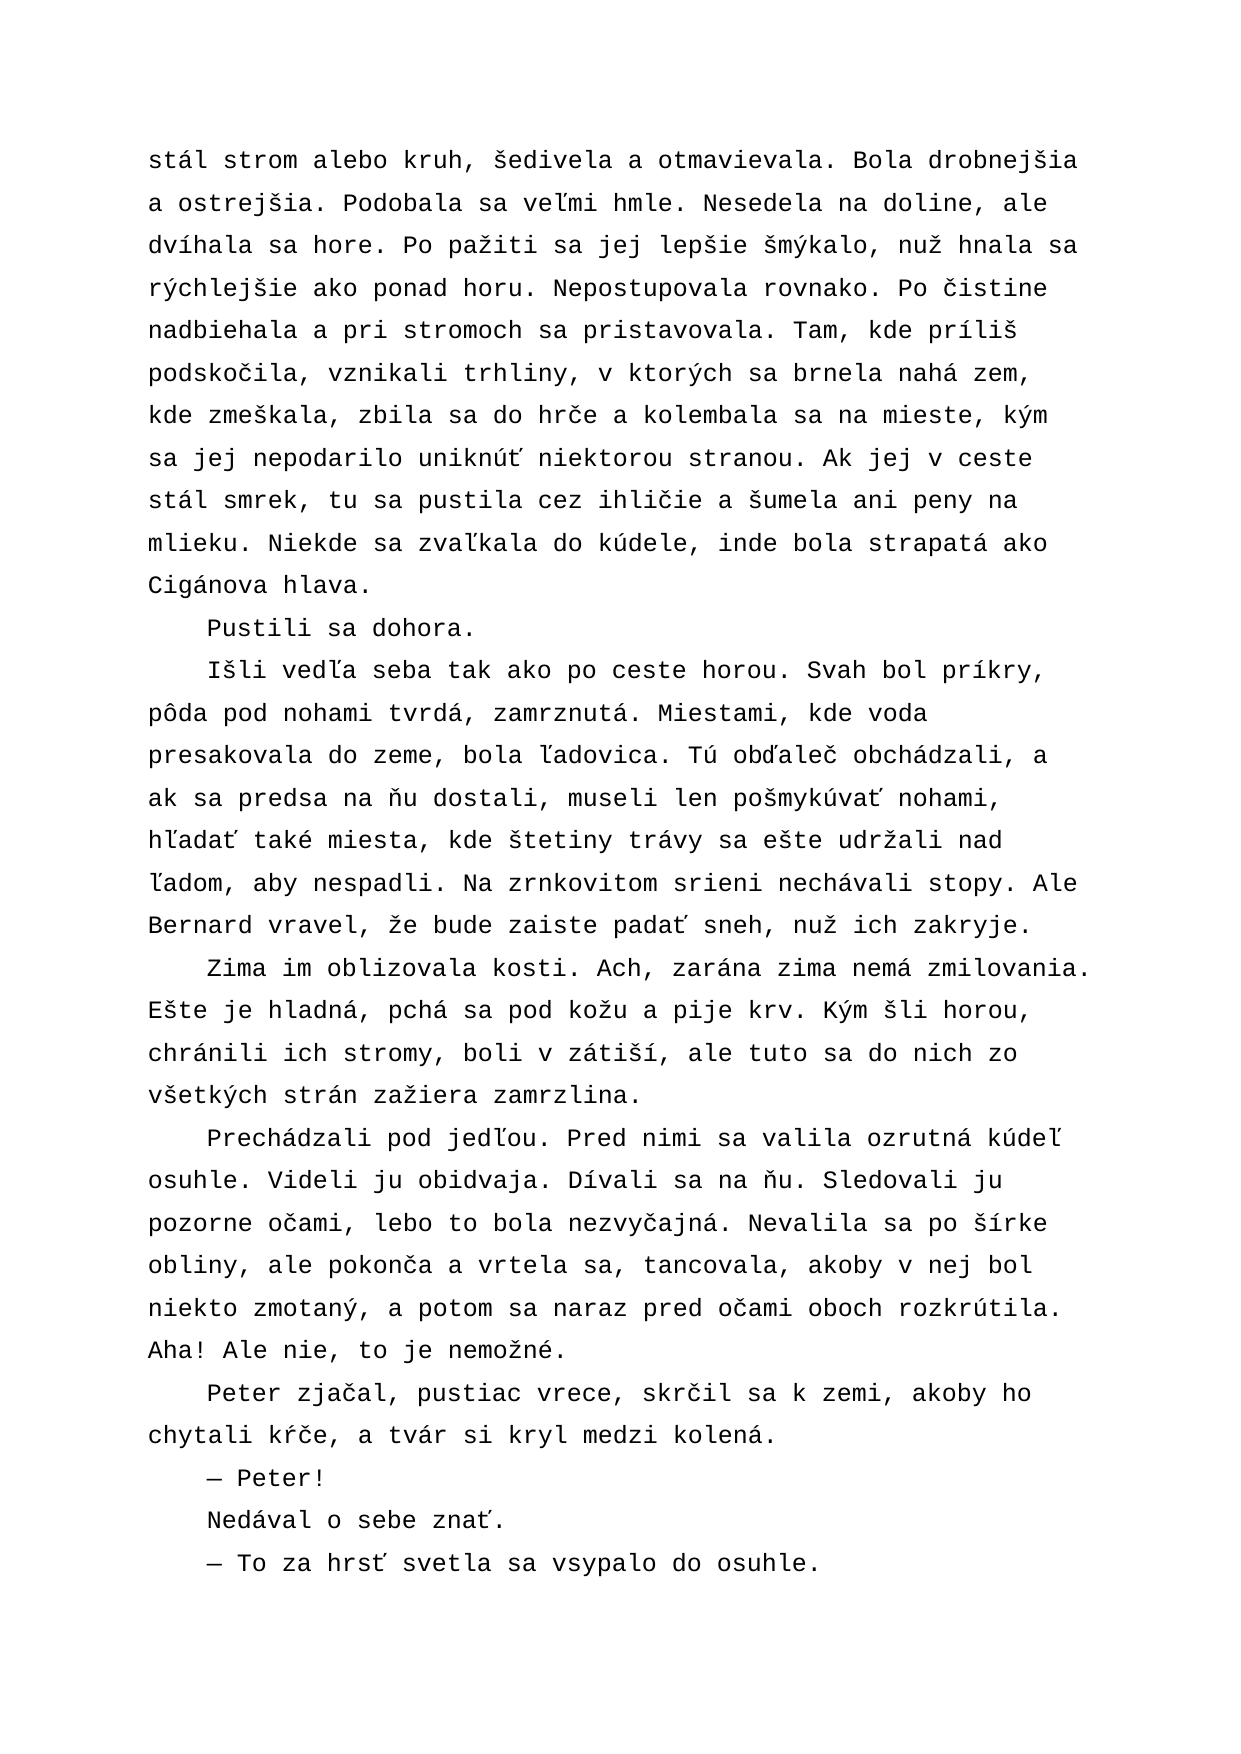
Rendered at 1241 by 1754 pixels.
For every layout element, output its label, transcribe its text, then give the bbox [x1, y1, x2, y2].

text stál strom alebo kruh, šedivela a otmavievala. Bola drobnejšia a ostrejšia. Podobala sa veľmi hmle. Nesedela na doline, ale dvíhala sa hore. Po pažiti sa jej lepšie šmýkalo, nuž hnala sa rýchlejšie ako ponad horu. Nepostupovala rovnako. Po čistine nadbiehala a pri stromoch sa pristavovala. Tam, kde príliš podskočila, vznikali trhliny, v ktorých sa brnela nahá zem, kde zmeškala, zbila sa do hrče a kolembala sa na mieste, kým sa jej nepodarilo uniknúť niektorou stranou. Ak jej v ceste stál smrek, tu sa pustila cez ihličie a šumela ani peny na mlieku. Niekde sa zvaľkala do kúdele, inde bola strapatá ako Cigánova hlava. [148, 148, 1092, 601]
text Išli vedľa seba tak ako po ceste horou. Svah bol príkry, pôda pod nohami tvrdá, zamrznutá. Miestami, kde voda presakovala do zeme, bola ľadovica. Tú obďaleč obchádzali, a ak sa predsa na ňu dostali, museli len pošmykúvať nohami, hľadať také miesta, kde štetiny trávy sa ešte udržali nad ľadom, aby nespadli. Na zrnkovitom srieni nechávali stopy. Ale Bernard vravel, že bude zaiste padať sneh, nuž ich zakryje. [148, 658, 1092, 941]
text Zima im oblizovala kosti. Ach, zarána zima nemá zmilovania. Ešte je hladná, pchá sa pod kožu a pije krv. Kým šli horou, chránili ich stromy, boli v zátiší, ale tuto sa do nich zo všetkých strán zažiera zamrzlina. [148, 955, 1092, 1111]
text Peter zjačal, pustiac vrece, skrčil sa k zemi, akoby ho chytali kŕče, a tvár si kryl medzi kolená. [148, 1380, 1092, 1451]
text Pustili sa dohora. [148, 615, 1092, 643]
text Nedával o sebe znať. [148, 1508, 1092, 1536]
text — To za hrsť svetla sa vsypalo do osuhle. [148, 1550, 1092, 1578]
text Prechádzali pod jedľou. Pred nimi sa valila ozrutná kúdeľ osuhle. Videli ju obidvaja. Dívali sa na ňu. Sledovali ju pozorne očami, lebo to bola nezvyčajná. Nevalila sa po šírke obliny, ale pokonča a vrtela sa, tancovala, akoby v nej bol niekto zmotaný, a potom sa naraz pred očami oboch rozkrútila. Aha! Ale nie, to je nemožné. [148, 1125, 1092, 1366]
text — Peter! [148, 1465, 1092, 1493]
